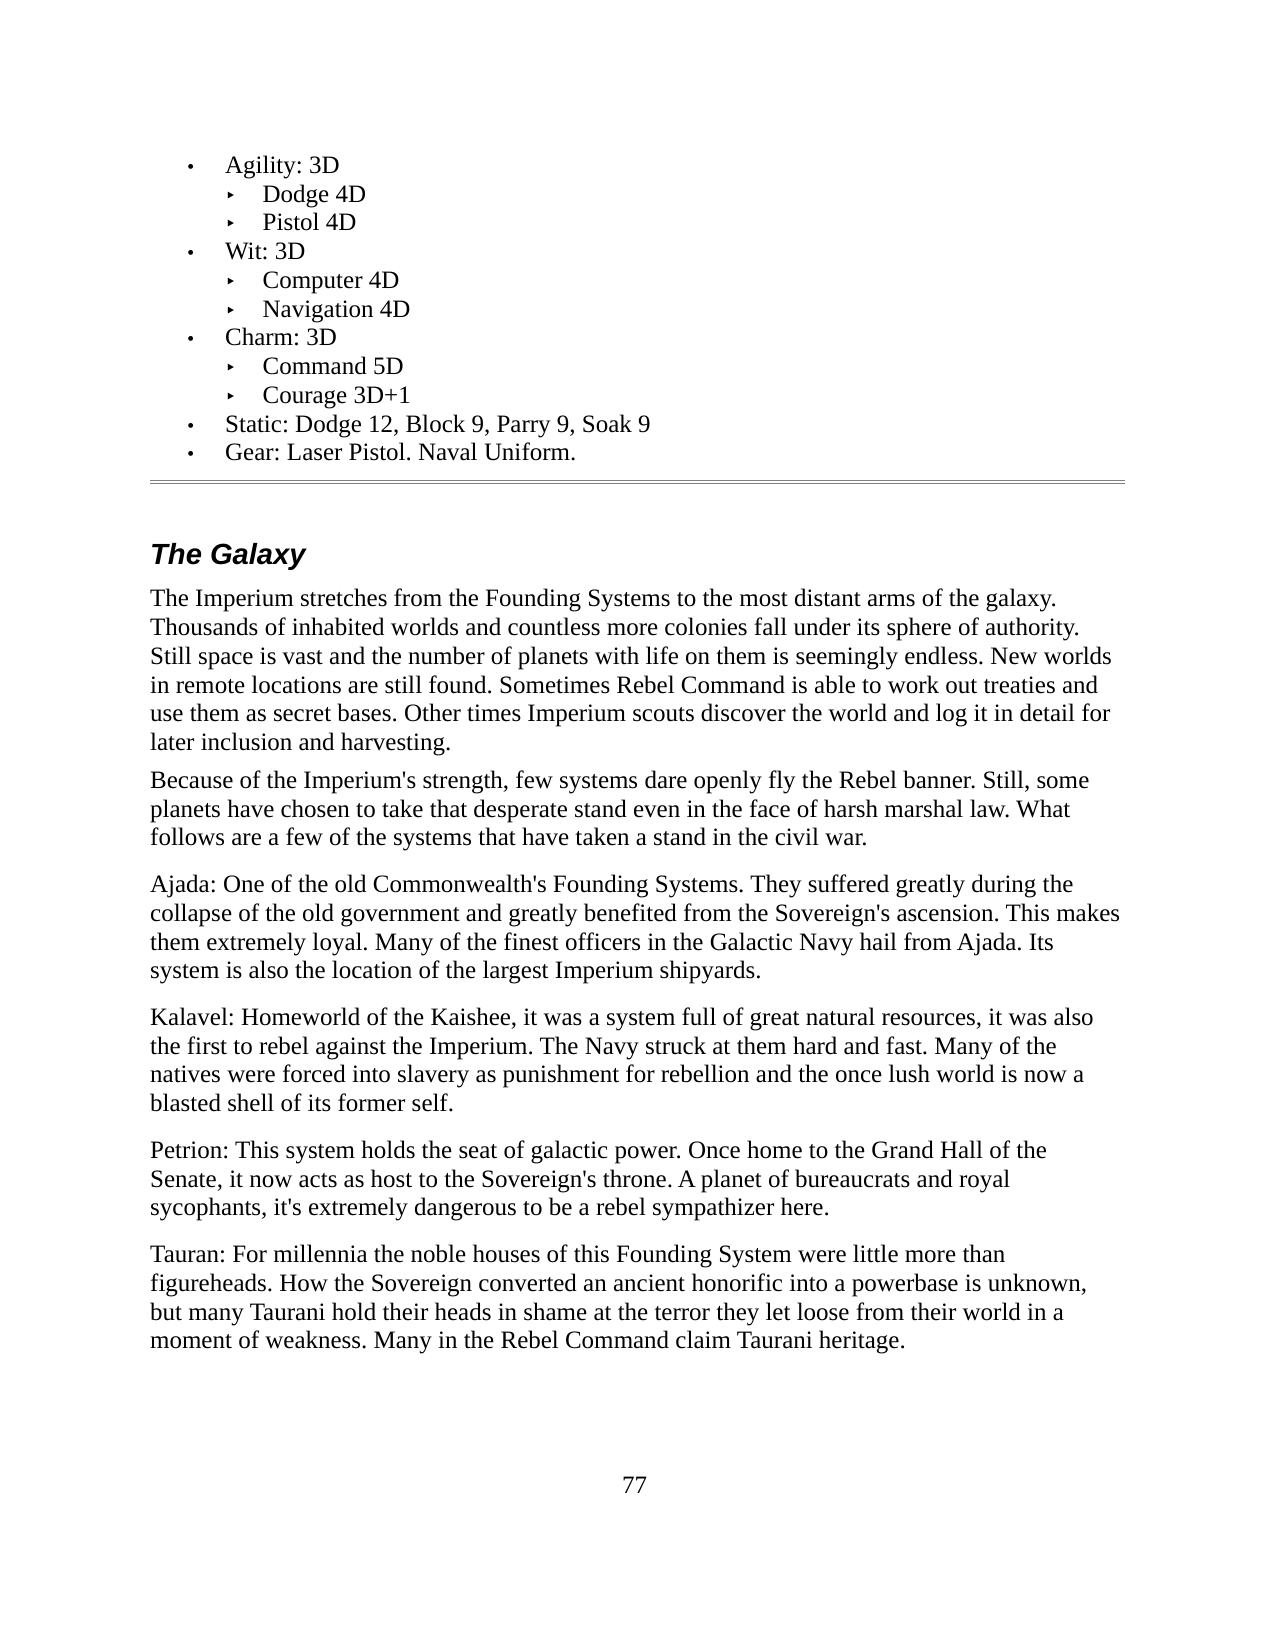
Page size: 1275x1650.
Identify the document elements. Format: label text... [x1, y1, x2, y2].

list Charm: 3D [187, 322, 1125, 351]
list Navigation 4D [225, 294, 1125, 322]
list Command 5D [225, 351, 1125, 380]
list Wit: 3D [187, 236, 1125, 265]
text Tauran: For millennia the noble houses of this Founding System were little more than figureheads. How the Sovereign converted an ancient honorific into a powerbase is unknown, but many Taurani hold their heads in shame at the terror they let loose from their world in a moment of weakness. Many in the Rebel Command claim Taurani heritage. [150, 1239, 1125, 1354]
subtitle The Galaxy [150, 537, 1125, 571]
list Computer 4D [225, 265, 1125, 294]
list Courage 3D+1 [225, 380, 1125, 409]
text The Imperium stretches from the Founding Systems to the most distant arms of the galaxy. Thousands of inhabited worlds and countless more colonies fall under its sphere of authority. Still space is vast and the number of planets with life on them is seemingly endless. New worlds in remote locations are still found. Sometimes Rebel Command is able to work out treaties and use them as secret bases. Other times Imperium scouts discover the world and log it in detail for later inclusion and harvesting. [150, 583, 1125, 756]
text Ajada: One of the old Commonwealth's Founding Systems. They suffered greatly during the collapse of the old government and greatly benefited from the Sovereign's ascension. This makes them extremely loyal. Many of the finest officers in the Galactic Navy hail from Ajada. Its system is also the location of the largest Imperium shipyards. [150, 869, 1125, 984]
list Static: Dodge 12, Block 9, Parry 9, Soak 9 [187, 409, 1125, 437]
list Agility: 3D [187, 150, 1125, 179]
text Kalavel: Homeworld of the Kaishee, it was a system full of great natural resources, it was also the first to rebel against the Imperium. The Navy struck at them hard and fast. Many of the natives were forced into slavery as punishment for rebellion and the once lush world is now a blasted shell of its former self. [150, 1002, 1125, 1117]
list Dodge 4D [225, 179, 1125, 207]
text Because of the Imperium's strength, few systems dare openly fly the Rebel banner. Still, some planets have chosen to take that desperate stand even in the face of harsh marshal law. What follows are a few of the systems that have taken a stand in the civil war. [150, 765, 1125, 851]
list Gear: Laser Pistol. Naval Uniform. [187, 437, 1125, 466]
text Petrion: This system holds the seat of galactic power. Once home to the Grand Hall of the Senate, it now acts as host to the Sovereign's throne. A planet of bureaucrats and royal sycophants, it's extremely dangerous to be a rebel sympathizer here. [150, 1135, 1125, 1221]
list Pistol 4D [225, 207, 1125, 236]
